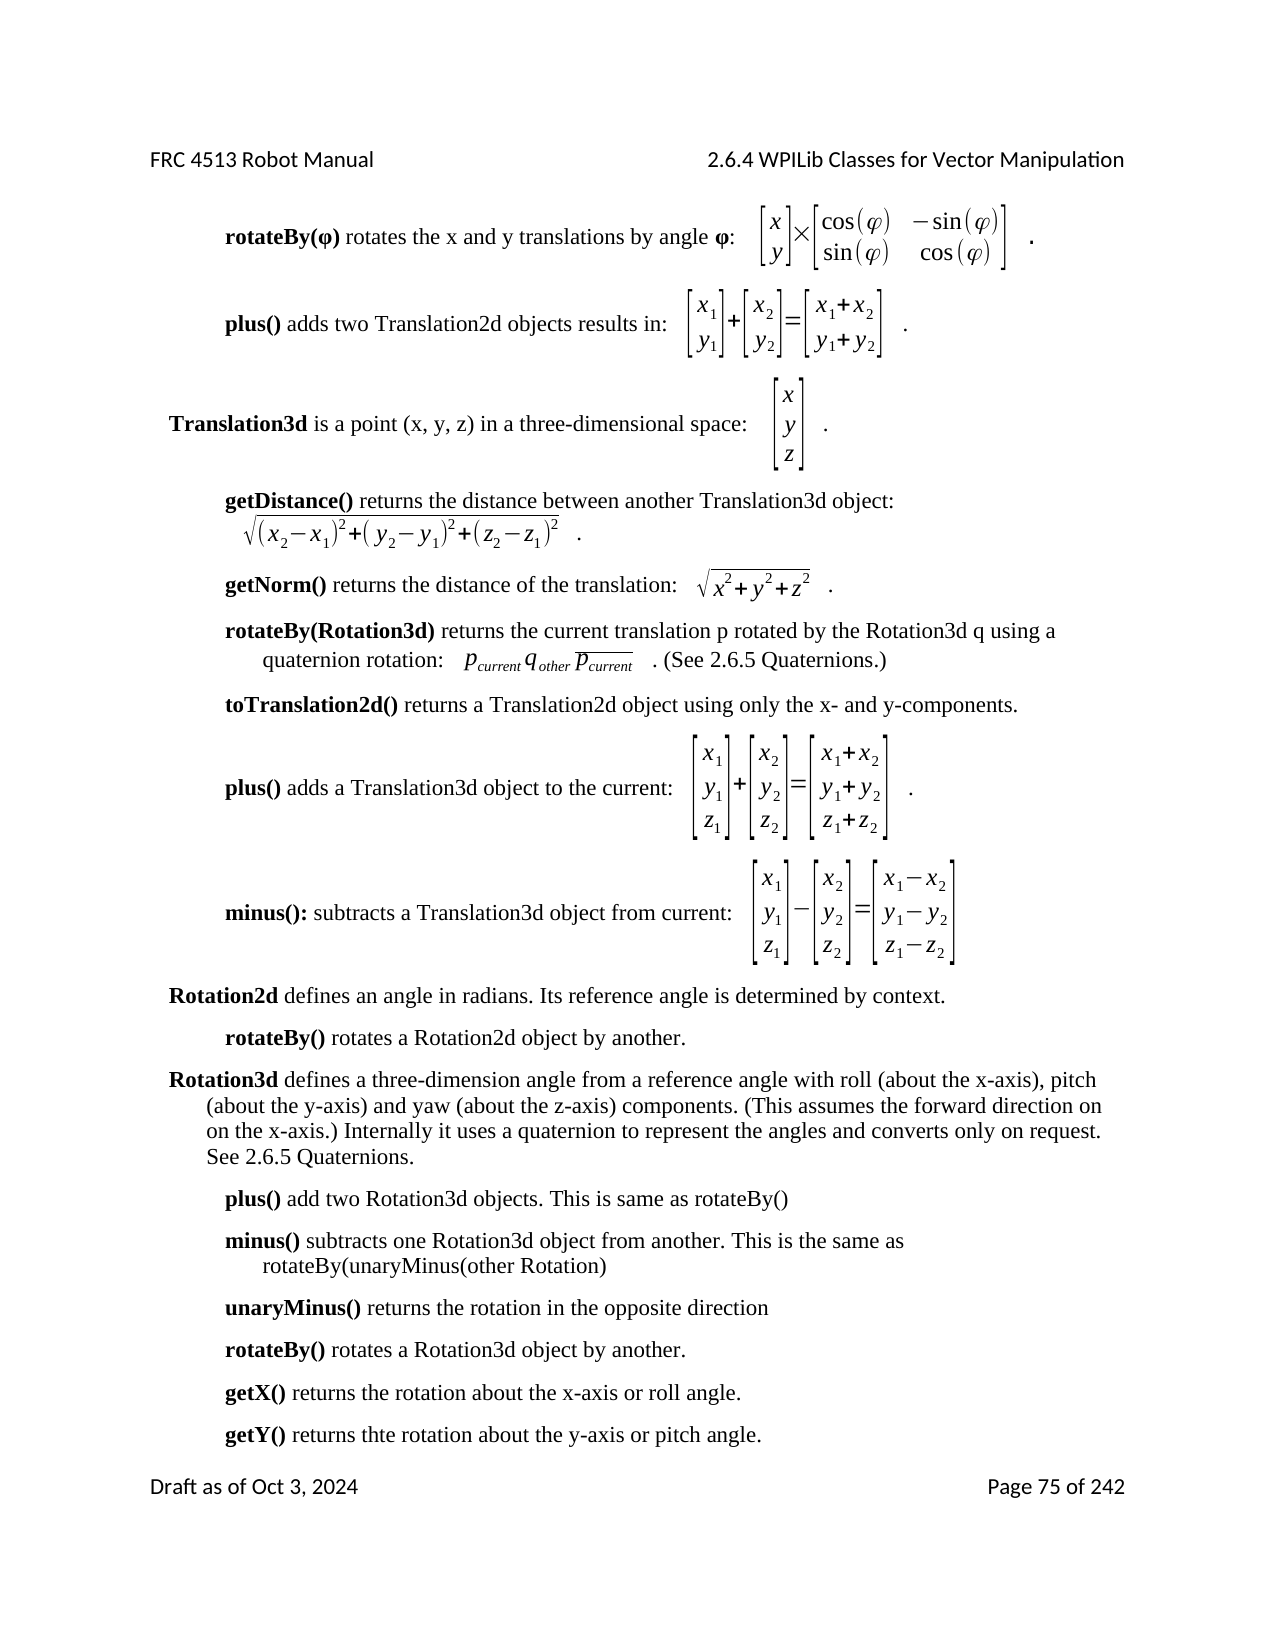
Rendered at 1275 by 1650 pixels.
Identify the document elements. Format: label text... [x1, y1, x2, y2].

text getY() returns thte rotation about the y-axis or pitch angle. [225, 1422, 1125, 1447]
text rotateBy(φ) rotates the x and y translations by angle φ: . [225, 203, 1125, 271]
text Translation3d is a point (x, y, z) in a three-dimensional space: . [169, 376, 1125, 472]
text rotateBy(Rotation3d) returns the current translation p rotated by the Rotation3d q using a quaternion rotation:. (See 2.6.5 Quaternions.) [225, 618, 1125, 675]
text toTranslation2d() returns a Translation2d object using only the x- and y-components. [225, 692, 1125, 717]
text getNorm() returns the distance of the translation:. [225, 568, 1125, 602]
text minus() subtracts one Rotation3d object from another. This is the same as rotateBy(unaryMinus(other Rotation) [225, 1228, 1125, 1279]
text rotateBy() rotates a Rotation3d object by another. [225, 1337, 1125, 1363]
text unaryMinus() returns the rotation in the opposite direction [225, 1295, 1125, 1321]
text Rotation2d defines an angle in radians. Its reference angle is determined by context. [169, 983, 1125, 1009]
text plus() adds a Translation3d object to the current:. [225, 734, 1125, 842]
text plus() add two Rotation3d objects. This is same as rotateBy() [225, 1186, 1125, 1211]
text rotateBy() rotates a Rotation2d object by another. [225, 1025, 1125, 1051]
text getX() returns the rotation about the x-axis or roll angle. [225, 1379, 1125, 1405]
text plus() adds two Translation2d objects results in:. [225, 288, 1125, 359]
text getDistance() returns the distance between another Translation3d object:. [225, 488, 1125, 551]
text minus(): subtracts a Translation3d object from current: [225, 858, 1125, 967]
text Rotation3d defines a three-dimension angle from a reference angle with roll (about the x-axis), pitch (about the y-axis) and yaw (about the z-axis) components. (This assumes the forward direction on on the x-axis.) Internally it uses a quaternion to represent the angles and converts only on request. See 2.6.5 Quaternions. [169, 1067, 1125, 1169]
